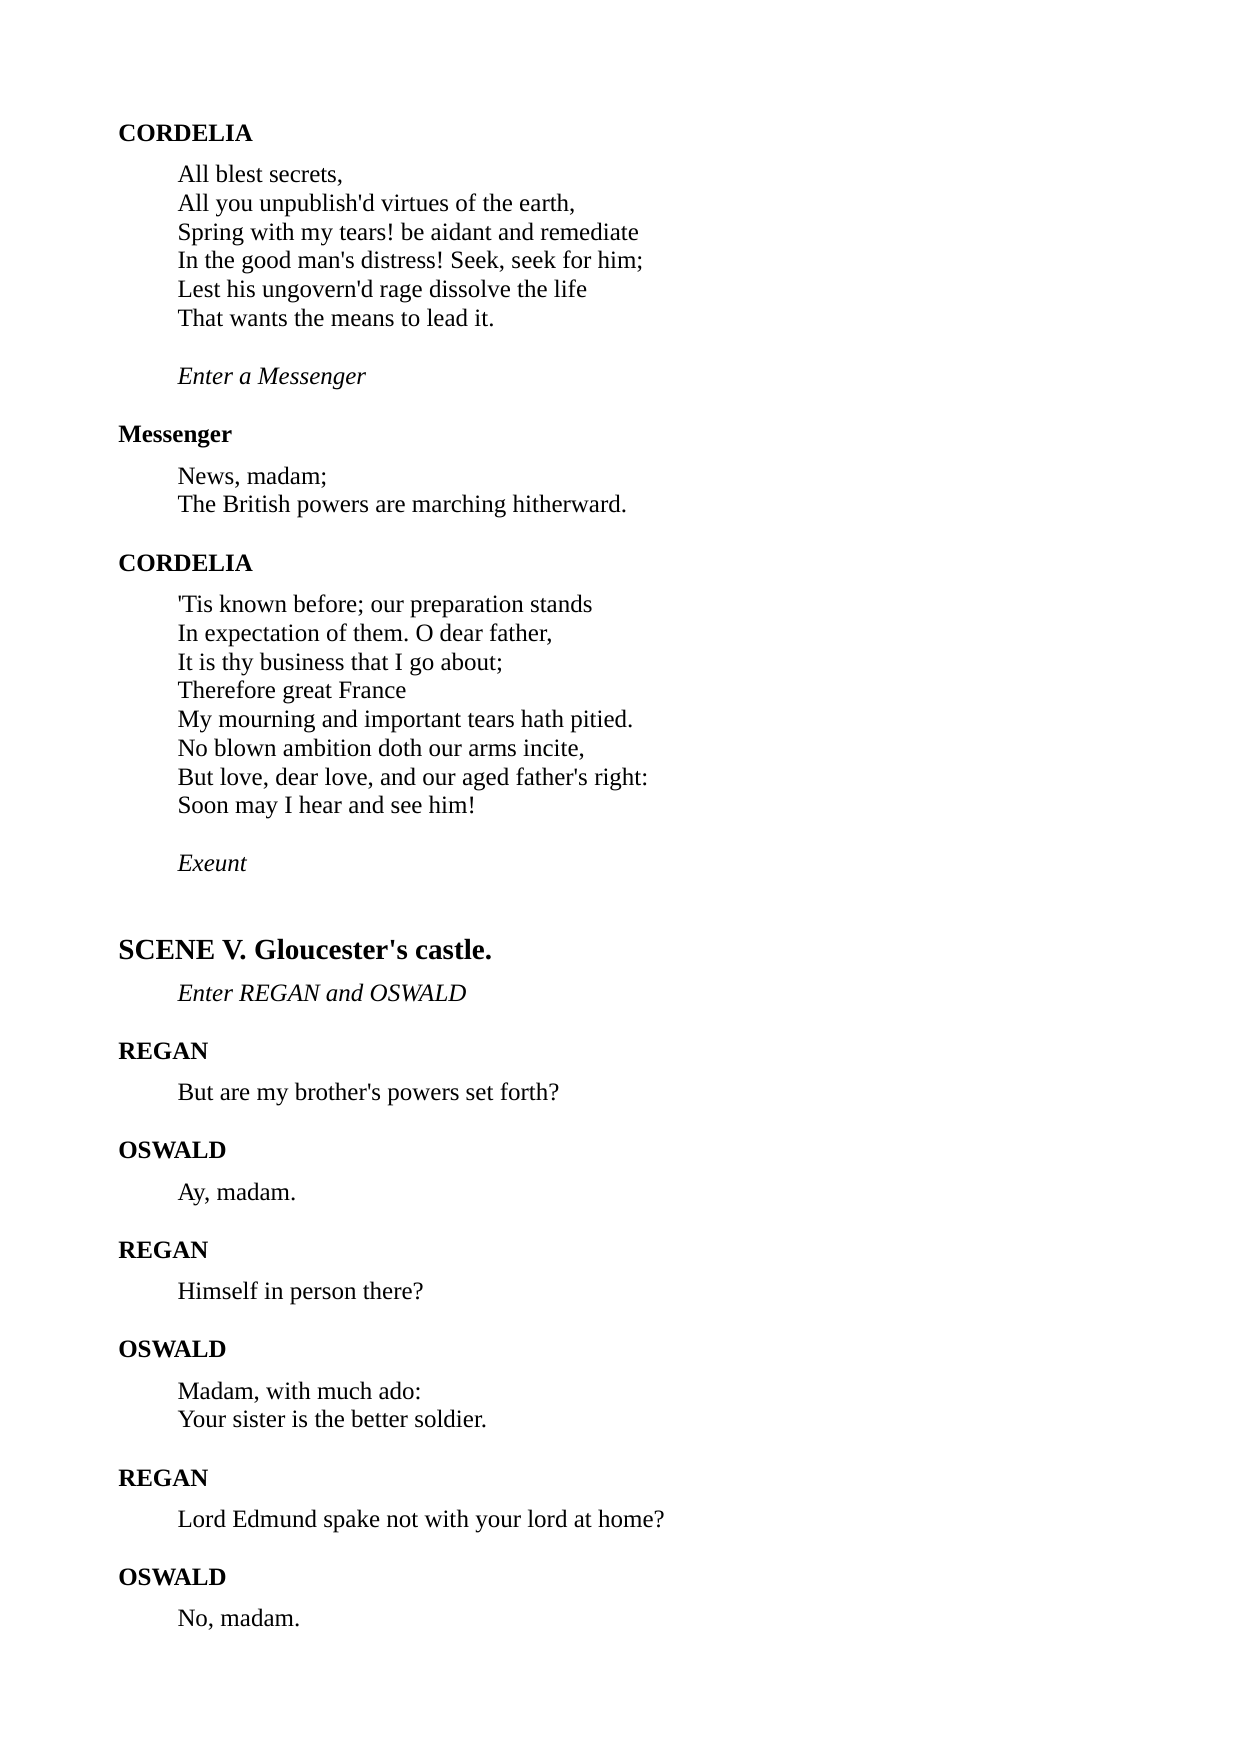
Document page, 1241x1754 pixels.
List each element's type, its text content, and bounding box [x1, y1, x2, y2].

text Exeunt [177, 848, 1063, 877]
text CORDELIA [118, 118, 1122, 147]
text Ay, madam. [177, 1177, 1063, 1206]
text REGAN [118, 1036, 1122, 1065]
text Enter REGAN and OSWALD [177, 978, 1063, 1007]
text No, madam. [177, 1603, 1063, 1632]
text 'Tis known before; our preparation stands In expectation of them. O dear father, It is thy business that I go about; Therefore great France My mourning and important tears hath pitied. No blown ambition doth our arms incite, But love, dear love, and our aged father's right: Soon may I hear and see him! [177, 589, 1063, 819]
text OSWALD [118, 1334, 1122, 1363]
text REGAN [118, 1235, 1122, 1264]
text Himself in person there? [177, 1276, 1063, 1305]
text Lord Edmund spake not with your lord at home? [177, 1504, 1063, 1533]
subtitle SCENE V. Gloucester's castle. [118, 932, 1122, 965]
text CORDELIA [118, 548, 1122, 577]
text But are my brother's powers set forth? [177, 1077, 1063, 1106]
text OSWALD [118, 1136, 1122, 1164]
text OSWALD [118, 1562, 1122, 1591]
text Messenger [118, 419, 1122, 448]
text All blest secrets, All you unpublish'd virtues of the earth, Spring with my tears! be aidant and remediate In the good man's distress! Seek, seek for him; Lest his ungovern'd rage dissolve the life That wants the means to lead it. [177, 159, 1063, 332]
text News, madam; The British powers are marching hitherward. [177, 461, 1063, 518]
text Madam, with much ado: Your sister is the better soldier. [177, 1376, 1063, 1433]
text REGAN [118, 1463, 1122, 1491]
text Enter a Messenger [177, 361, 1063, 390]
